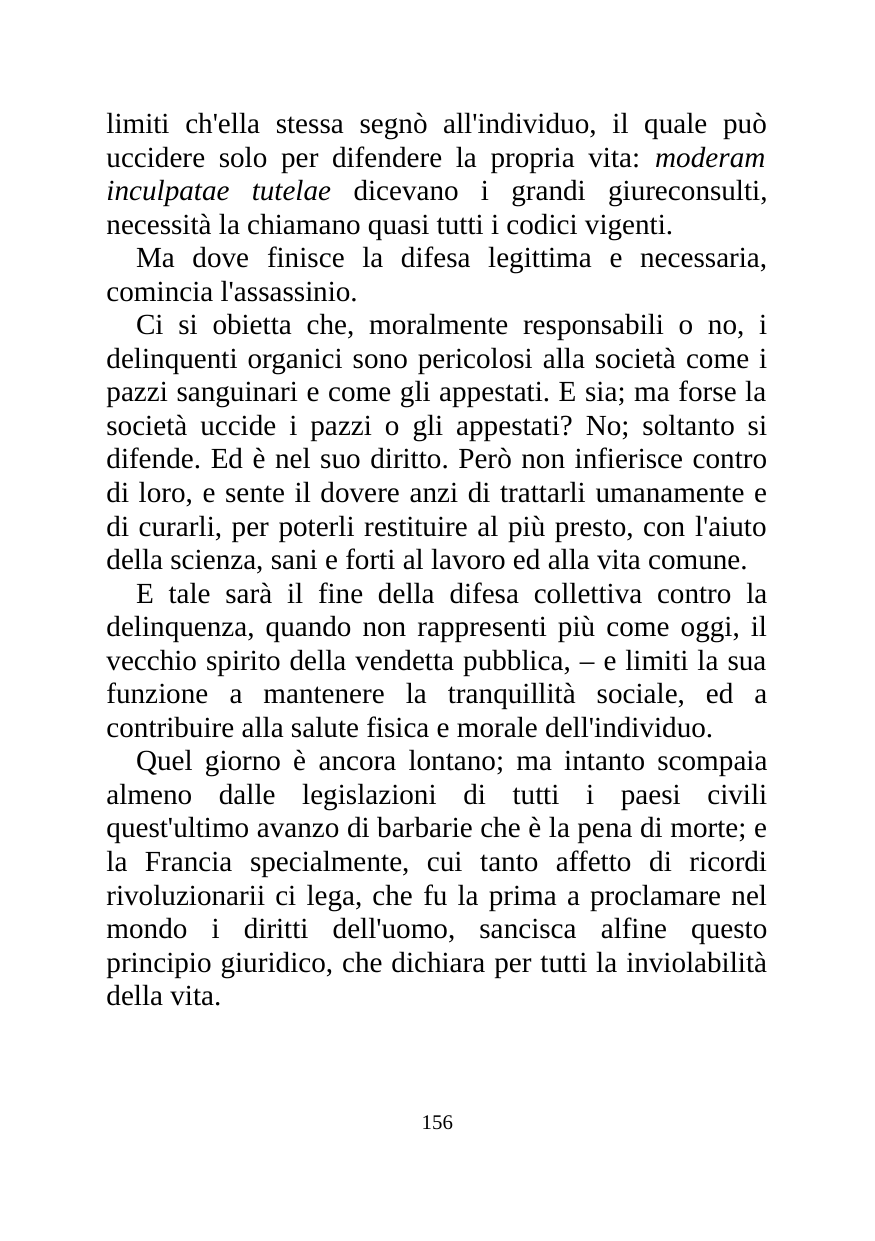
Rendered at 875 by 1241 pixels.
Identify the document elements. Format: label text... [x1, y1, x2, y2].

text Quel giorno è ancora lontano; ma intanto scompaia almeno dalle legislazioni di tutti i paesi civili quest'ultimo avanzo di barbarie che è la pena di morte; e la Francia specialmente, cui tanto affetto di ricordi rivoluzionarii ci lega, che fu la prima a proclamare nel mondo i diritti dell'uomo, sancisca alfine questo principio giuridico, che dichiara per tutti la inviolabilità della vita. [106, 743, 768, 1012]
text Ma dove finisce la difesa legittima e necessaria, comincia l'assassinio. [106, 240, 768, 307]
text E tale sarà il fine della difesa collettiva contro la delinquenza, quando non rappresenti più come oggi, il vecchio spirito della vendetta pubblica, – e limiti la sua funzione a mantenere la tranquillità sociale, ed a contribuire alla salute fisica e morale dell'individuo. [106, 576, 768, 743]
text Ci si obietta che, moralmente responsabili o no, i delinquenti organici sono pericolosi alla società come i pazzi sanguinari e come gli appestati. E sia; ma forse la società uccide i pazzi o gli appestati? No; soltanto si difende. Ed è nel suo diritto. Però non infierisce contro di loro, e sente il dovere anzi di trattarli umanamente e di curarli, per poterli restituire al più presto, con l'aiuto della scienza, sani e forti al lavoro ed alla vita comune. [106, 307, 768, 576]
text limiti ch'ella stessa segnò all'individuo, il quale può uccidere solo per difendere la propria vita: moderam inculpatae tutelae dicevano i grandi giureconsulti, necessità la chiamano quasi tutti i codici vigenti. [106, 106, 768, 240]
